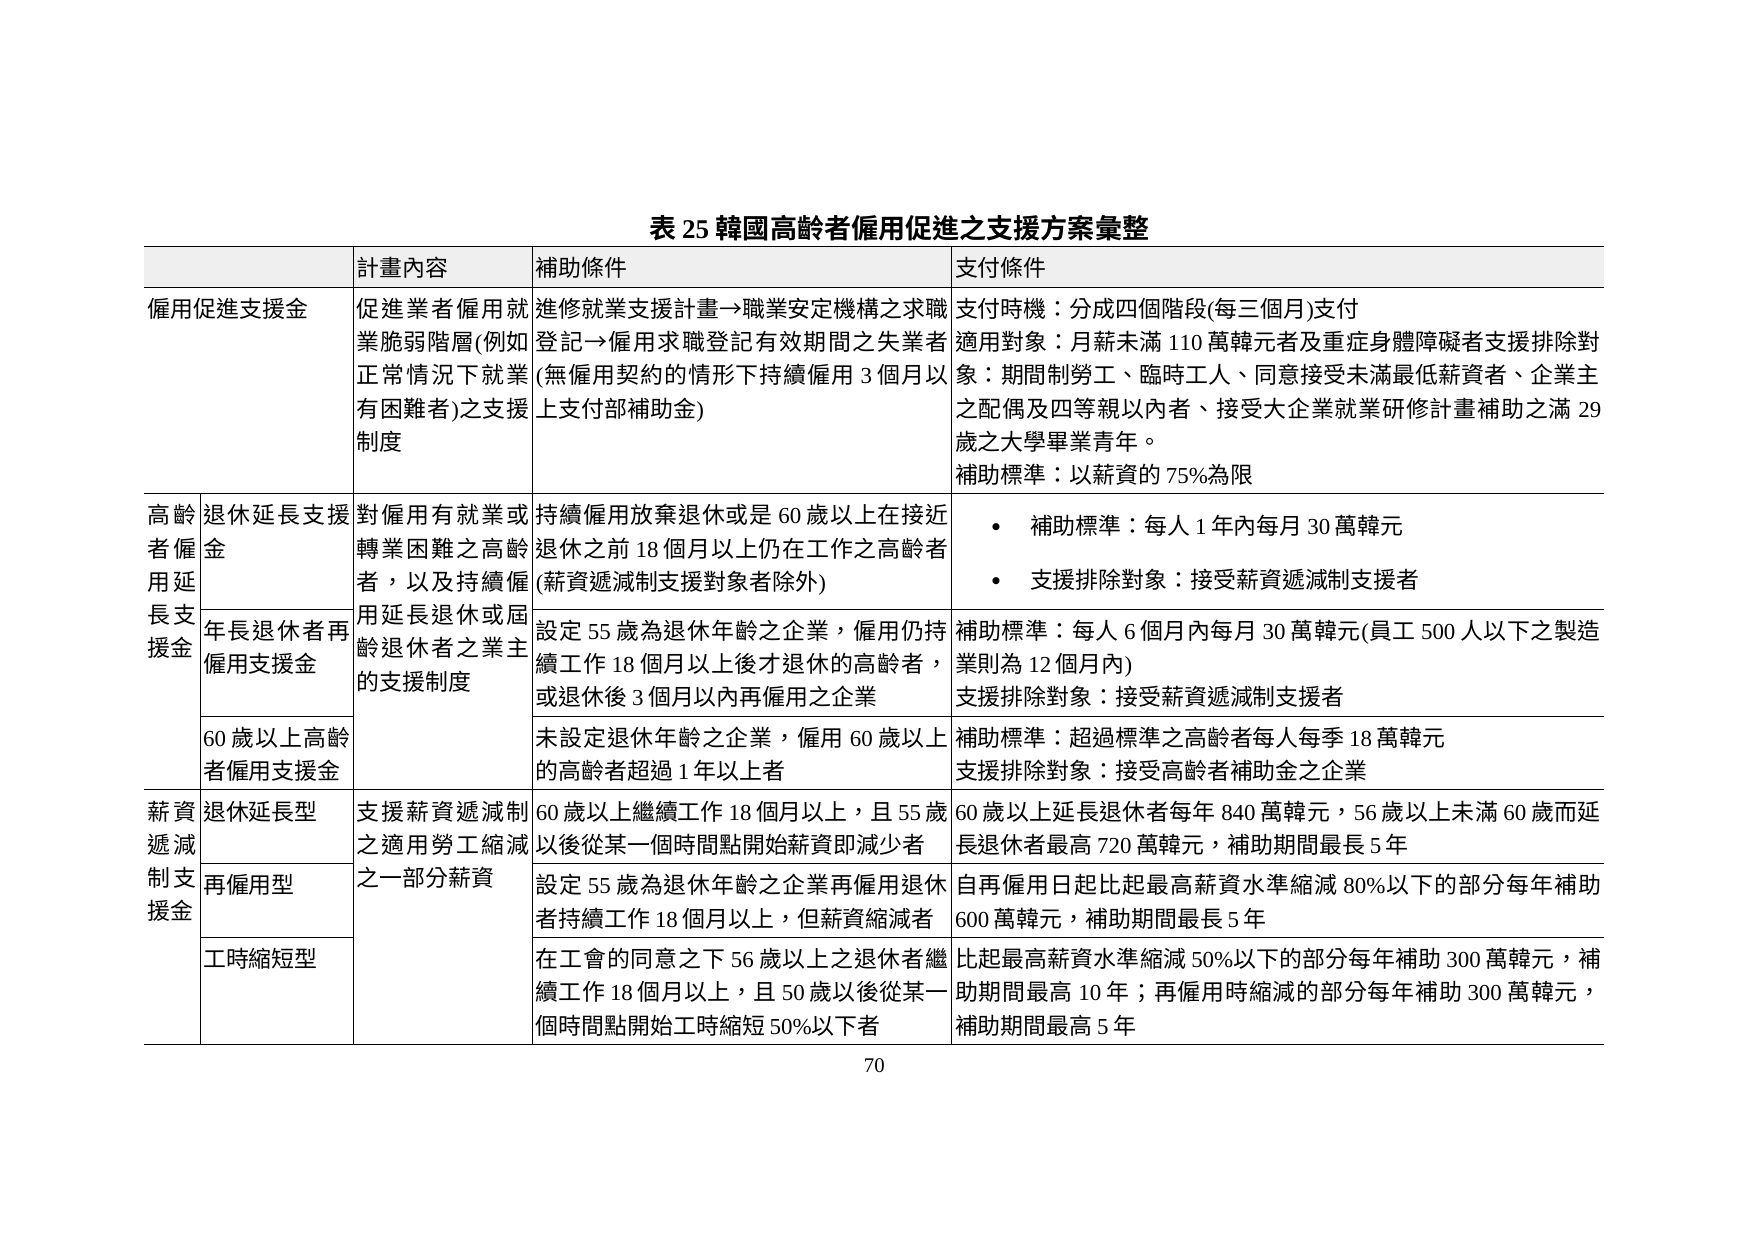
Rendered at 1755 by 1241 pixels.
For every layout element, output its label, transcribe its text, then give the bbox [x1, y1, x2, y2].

table_cell 補助標準：每人6個月內每月30萬韓元(員工500人以下之製造業則為12個月內) 支援排除對象：接受薪資遞減制支援者 [952, 610, 1604, 716]
table_cell 比起最高薪資水準縮減50%以下的部分每年補助300萬韓元，補助期間最高10年；再僱用時縮減的部分每年補助300萬韓元，補助期間最高5年 [952, 938, 1604, 1044]
table_cell 年長退休者再僱用支援金 [201, 610, 353, 716]
table_cell 再僱用型 [201, 864, 353, 937]
table_cell 未設定退休年齡之企業，僱用60歲以上的高齡者超過1年以上者 [533, 717, 951, 789]
table_cell 在工會的同意之下56歲以上之退休者繼續工作18個月以上，且50歲以後從某一個時間點開始工時縮短50%以下者 [533, 938, 951, 1044]
table_cell 持續僱用放棄退休或是60歲以上在接近退休之前18個月以上仍在工作之高齡者(薪資遞減制支援對象者除外) [533, 494, 951, 609]
table_header 支付條件 [952, 247, 1604, 287]
table_cell 支援薪資遞減制之適用勞工縮減之一部分薪資 [354, 790, 532, 1044]
table_cell 補助標準：每人1年內每月30萬韓元 支援排除對象：接受薪資遞減制支援者 [952, 494, 1604, 609]
table_cell 退休延長型 [201, 790, 353, 863]
table_cell 退休延長支援金 [201, 494, 353, 609]
table_cell 60歲以上高齡者僱用支援金 [201, 717, 353, 789]
table_cell 高齡者僱用延長支援金 [144, 494, 200, 789]
table_header [144, 247, 353, 287]
table_cell 對僱用有就業或轉業困難之高齡者，以及持續僱用延長退休或屆齡退休者之業主的支援制度 [354, 494, 532, 789]
table_cell 設定55歲為退休年齡之企業，僱用仍持續工作18個月以上後才退休的高齡者，或退休後3個月以內再僱用之企業 [533, 610, 951, 716]
table_cell 設定55歲為退休年齡之企業再僱用退休者持續工作18個月以上，但薪資縮減者 [533, 864, 951, 937]
table_cell 60歲以上延長退休者每年840萬韓元，56歲以上未滿60歲而延長退休者最高720萬韓元，補助期間最長5年 [952, 790, 1604, 863]
text 表25 韓國高齡者僱用促進之支援方案彙整 [194, 207, 1604, 246]
table_cell 支付時機：分成四個階段(每三個月)支付 適用對象：月薪未滿110萬韓元者及重症身體障礙者支援排除對象：期間制勞工、臨時工人、同意接受未滿最低薪資者、企業主之配偶及四等親以內者、接受大企業就業研修計畫補助之滿29歲之大學畢業青年。 補助標準：以薪資的75%為限 [952, 288, 1604, 493]
table_cell 60歲以上繼續工作18個月以上，且55歲以後從某一個時間點開始薪資即減少者 [533, 790, 951, 863]
table_cell 進修就業支援計畫→職業安定機構之求職登記→僱用求職登記有效期間之失業者(無僱用契約的情形下持續僱用3個月以上支付部補助金) [533, 288, 951, 493]
table_cell 補助標準：超過標準之高齡者每人每季18萬韓元 支援排除對象：接受高齡者補助金之企業 [952, 717, 1604, 789]
table_cell 自再僱用日起比起最高薪資水準縮減80%以下的部分每年補助600萬韓元，補助期間最長5年 [952, 864, 1604, 937]
table_cell 工時縮短型 [201, 938, 353, 1044]
table_cell 促進業者僱用就業脆弱階層(例如正常情況下就業有困難者)之支援制度 [354, 288, 532, 493]
table_cell 薪資遞減制支援金 [144, 790, 200, 1044]
table_header 計畫內容 [354, 247, 532, 287]
table_cell 僱用促進支援金 [144, 288, 353, 493]
table_header 補助條件 [533, 247, 951, 287]
